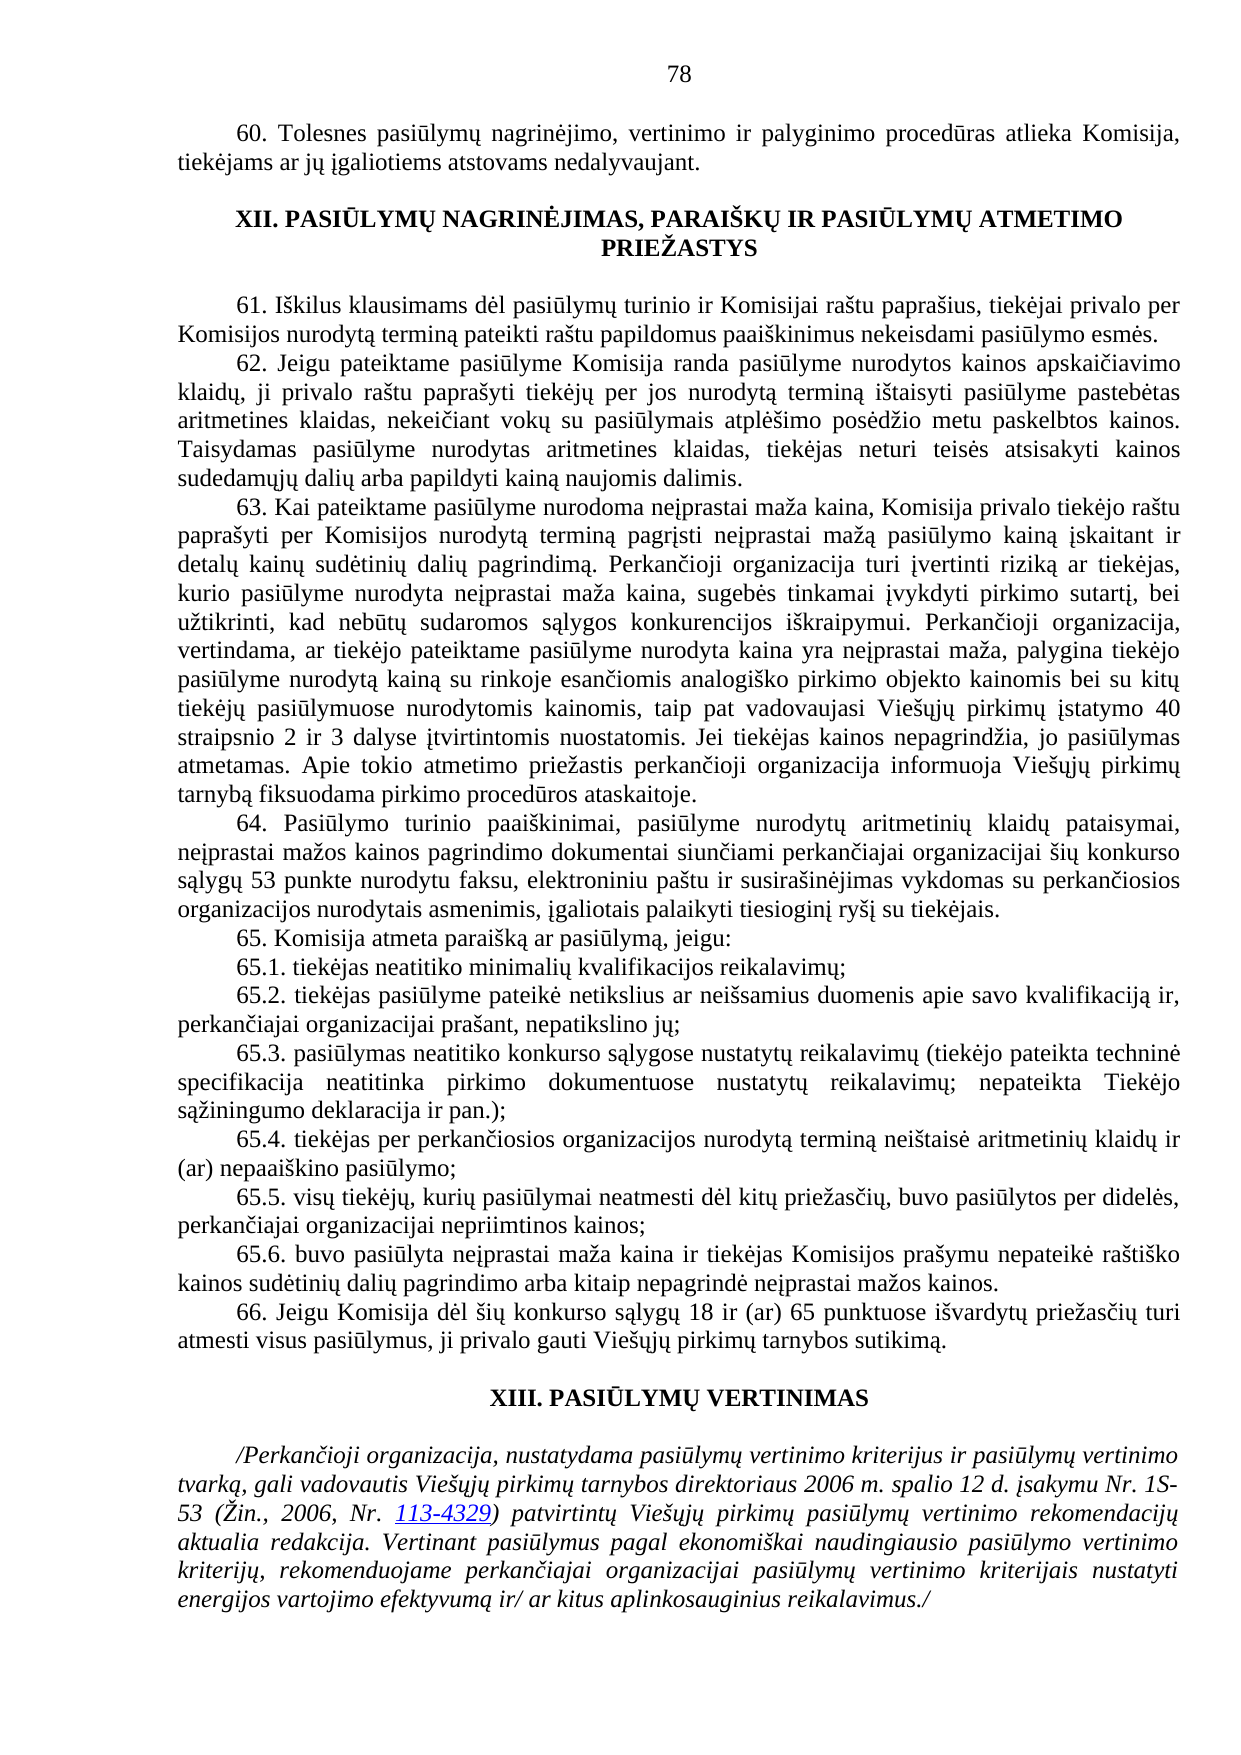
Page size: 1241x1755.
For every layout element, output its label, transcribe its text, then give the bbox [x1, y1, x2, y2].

text 65.3. pasiūlymas neatitiko konkurso sąlygose nustatytų reikalavimų (tiekėjo pateikta techninė specifikacija neatitinka pirkimo dokumentuose nustatytų reikalavimų; nepateikta Tiekėjo sąžiningumo deklaracija ir pan.); [177, 1038, 1181, 1124]
text 66. Jeigu Komisija dėl šių konkurso sąlygų 18 ir (ar) 65 punktuose išvardytų priežasčių turi atmesti visus pasiūlymus, ji privalo gauti Viešųjų pirkimų tarnybos sutikimą. [177, 1297, 1181, 1354]
text 65.4. tiekėjas per perkančiosios organizacijos nurodytą terminą neištaisė aritmetinių klaidų ir (ar) nepaaiškino pasiūlymo; [177, 1124, 1181, 1182]
text 60. Tolesnes pasiūlymų nagrinėjimo, vertinimo ir palyginimo procedūras atlieka Komisija, tiekėjams ar jų įgaliotiems atstovams nedalyvaujant. [177, 118, 1181, 176]
text 65.1. tiekėjas neatitiko minimalių kvalifikacijos reikalavimų; [177, 952, 1181, 981]
text XII. PASIŪLYMŲ NAGRINĖJIMAS, PARAIŠKŲ IR PASIŪLYMŲ ATMETIMO PRIEŽASTYS [177, 204, 1181, 262]
text 65.6. buvo pasiūlyta neįprastai maža kaina ir tiekėjas Komisijos prašymu nepateikė raštiško kainos sudėtinių dalių pagrindimo arba kitaip nepagrindė neįprastai mažos kainos. [177, 1239, 1181, 1297]
text 61. Iškilus klausimams dėl pasiūlymų turinio ir Komisijai raštu paprašius, tiekėjai privalo per Komisijos nurodytą terminą pateikti raštu papildomus paaiškinimus nekeisdami pasiūlymo esmės. [177, 291, 1181, 348]
text 63. Kai pateiktame pasiūlyme nurodoma neįprastai maža kaina, Komisija privalo tiekėjo raštu paprašyti per Komisijos nurodytą terminą pagrįsti neįprastai mažą pasiūlymo kainą įskaitant ir detalų kainų sudėtinių dalių pagrindimą. Perkančioji organizacija turi įvertinti riziką ar tiekėjas, kurio pasiūlyme nurodyta neįprastai maža kaina, sugebės tinkamai įvykdyti pirkimo sutartį, bei užtikrinti, kad nebūtų sudaromos sąlygos konkurencijos iškraipymui. Perkančioji organizacija, vertindama, ar tiekėjo pateiktame pasiūlyme nurodyta kaina yra neįprastai maža, palygina tiekėjo pasiūlyme nurodytą kainą su rinkoje esančiomis analogiško pirkimo objekto kainomis bei su kitų tiekėjų pasiūlymuose nurodytomis kainomis, taip pat vadovaujasi Viešųjų pirkimų įstatymo 40 straipsnio 2 ir 3 dalyse įtvirtintomis nuostatomis. Jei tiekėjas kainos nepagrindžia, jo pasiūlymas atmetamas. Apie tokio atmetimo priežastis perkančioji organizacija informuoja Viešųjų pirkimų tarnybą fiksuodama pirkimo procedūros ataskaitoje. [177, 492, 1181, 808]
text 65. Komisija atmeta paraišką ar pasiūlymą, jeigu: [177, 923, 1181, 952]
text /Perkančioji organizacija, nustatydama pasiūlymų vertinimo kriterijus ir pasiūlymų vertinimo tvarką, gali vadovautis Viešųjų pirkimų tarnybos direktoriaus 2006 m. spalio 12 d. įsakymu Nr. 1S-53 (Žin., 2006, Nr. 113-4329) patvirtintų Viešųjų pirkimų pasiūlymų vertinimo rekomendacijų aktualia redakcija. Vertinant pasiūlymus pagal ekonomiškai naudingiausio pasiūlymo vertinimo kriterijų, rekomenduojame perkančiajai organizacijai pasiūlymų vertinimo kriterijais nustatyti energijos vartojimo efektyvumą ir/ ar kitus aplinkosauginius reikalavimus./ [177, 1441, 1181, 1613]
text XIII. PASIŪLYMŲ VERTINIMAS [177, 1383, 1181, 1412]
text 65.5. visų tiekėjų, kurių pasiūlymai neatmesti dėl kitų priežasčių, buvo pasiūlytos per didelės, perkančiajai organizacijai nepriimtinos kainos; [177, 1182, 1181, 1239]
text 65.2. tiekėjas pasiūlyme pateikė netikslius ar neišsamius duomenis apie savo kvalifikaciją ir, perkančiajai organizacijai prašant, nepatikslino jų; [177, 981, 1181, 1038]
text 64. Pasiūlymo turinio paaiškinimai, pasiūlyme nurodytų aritmetinių klaidų pataisymai, neįprastai mažos kainos pagrindimo dokumentai siunčiami perkančiajai organizacijai šių konkurso sąlygų 53 punkte nurodytu faksu, elektroniniu paštu ir susirašinėjimas vykdomas su perkančiosios organizacijos nurodytais asmenimis, įgaliotais palaikyti tiesioginį ryšį su tiekėjais. [177, 808, 1181, 923]
text 62. Jeigu pateiktame pasiūlyme Komisija randa pasiūlyme nurodytos kainos apskaičiavimo klaidų, ji privalo raštu paprašyti tiekėjų per jos nurodytą terminą ištaisyti pasiūlyme pastebėtas aritmetines klaidas, nekeičiant vokų su pasiūlymais atplėšimo posėdžio metu paskelbtos kainos. Taisydamas pasiūlyme nurodytas aritmetines klaidas, tiekėjas neturi teisės atsisakyti kainos sudedamųjų dalių arba papildyti kainą naujomis dalimis. [177, 348, 1181, 492]
